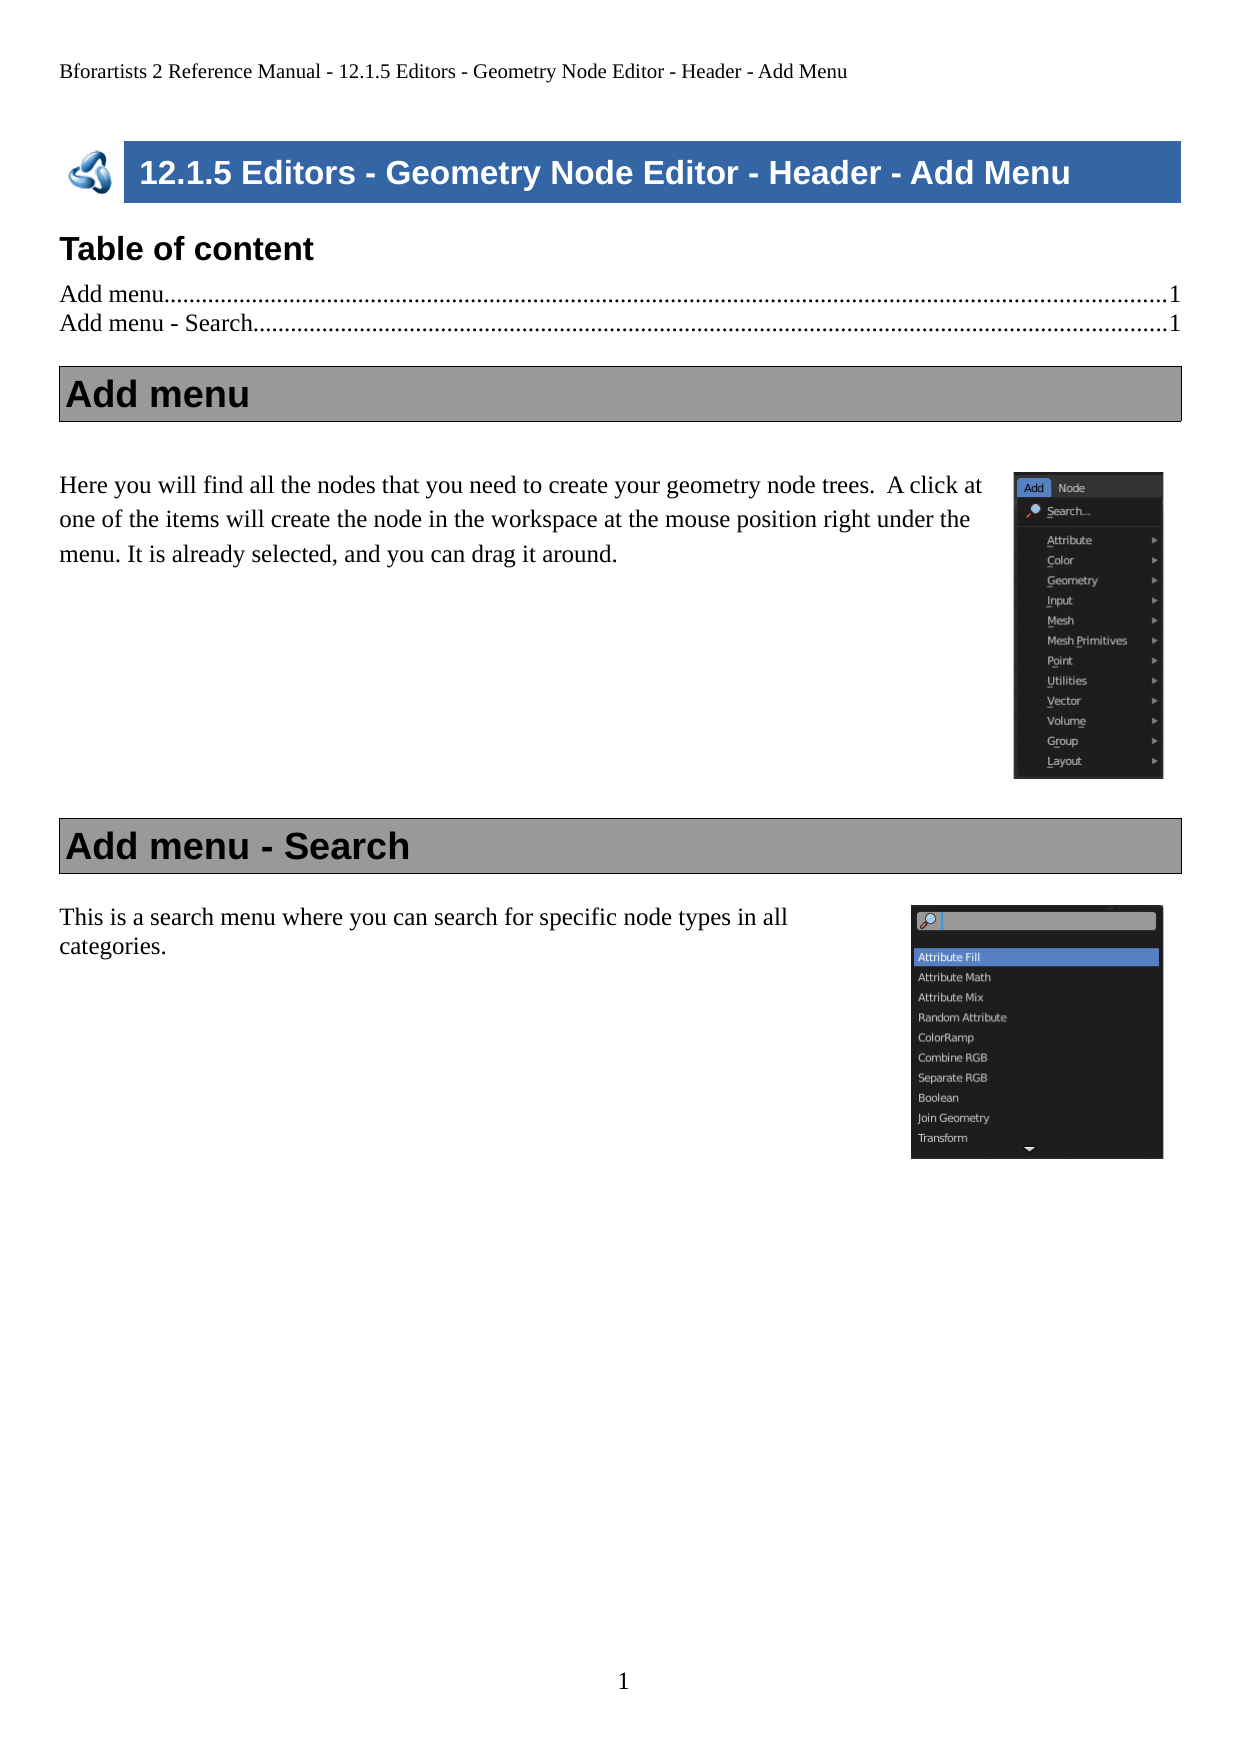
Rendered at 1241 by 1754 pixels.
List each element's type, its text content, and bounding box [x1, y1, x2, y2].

table_header Add menu - Search [60, 819, 1181, 873]
table_header 12.1.5 Editors - Geometry Node Editor - Header - Add Menu [124, 141, 1181, 203]
text Add menu - Search 1 [59, 308, 1181, 337]
text Add menu 1 [59, 279, 1181, 308]
table_header [59, 141, 124, 203]
picture [1013, 472, 1164, 779]
text This is a search menu where you can search for specific node types in all categories. [59, 902, 1181, 960]
subtitle Table of content [59, 228, 1181, 267]
table_header Add menu [60, 367, 1181, 421]
picture [65, 147, 114, 197]
picture [911, 905, 1164, 1159]
text Here you will find all the nodes that you need to create your geometry node trees. A click at one of the items will create the node in the workspace at the mouse position right under the menu. It is already selected, and you can drag it around. [59, 470, 1181, 568]
